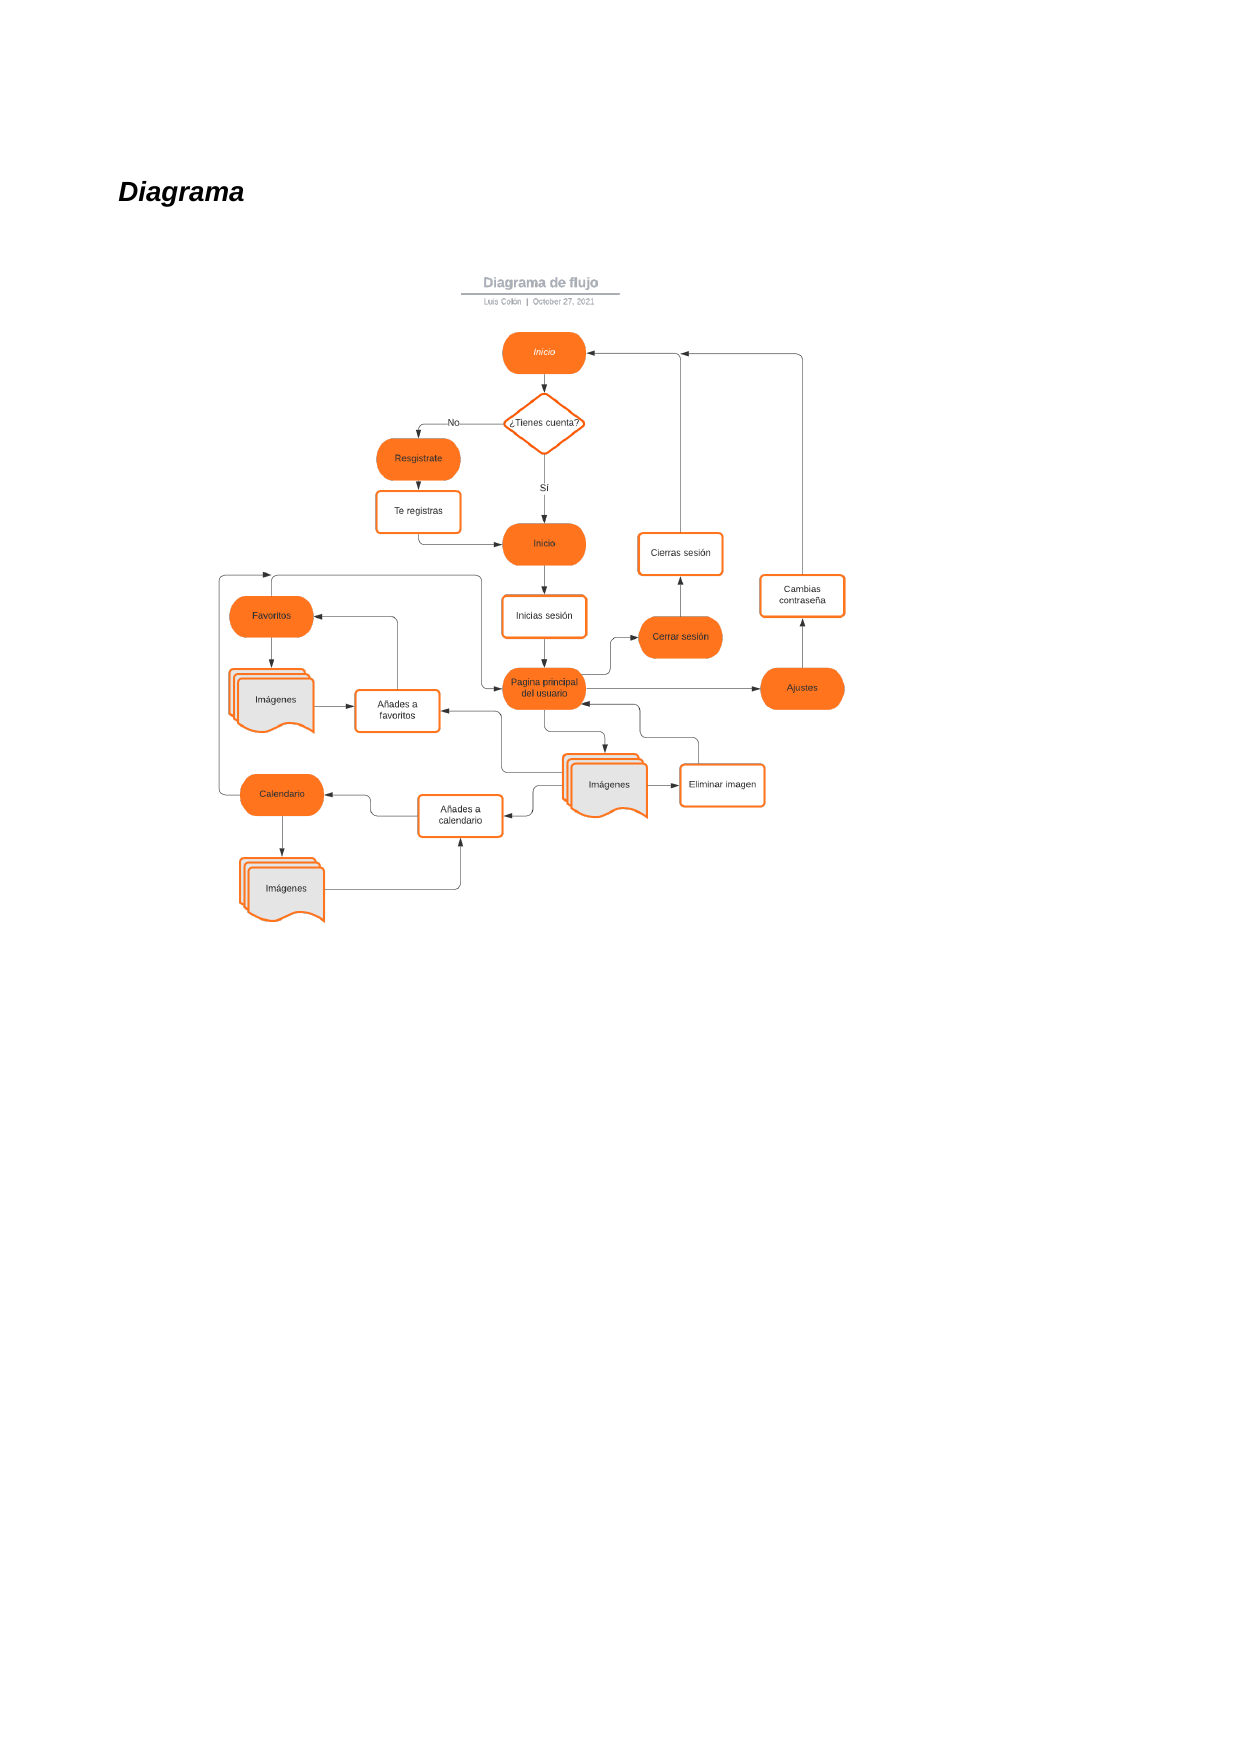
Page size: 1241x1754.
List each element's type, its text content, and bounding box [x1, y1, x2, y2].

picture [114, 239, 1037, 952]
subtitle Diagrama [118, 175, 1122, 207]
